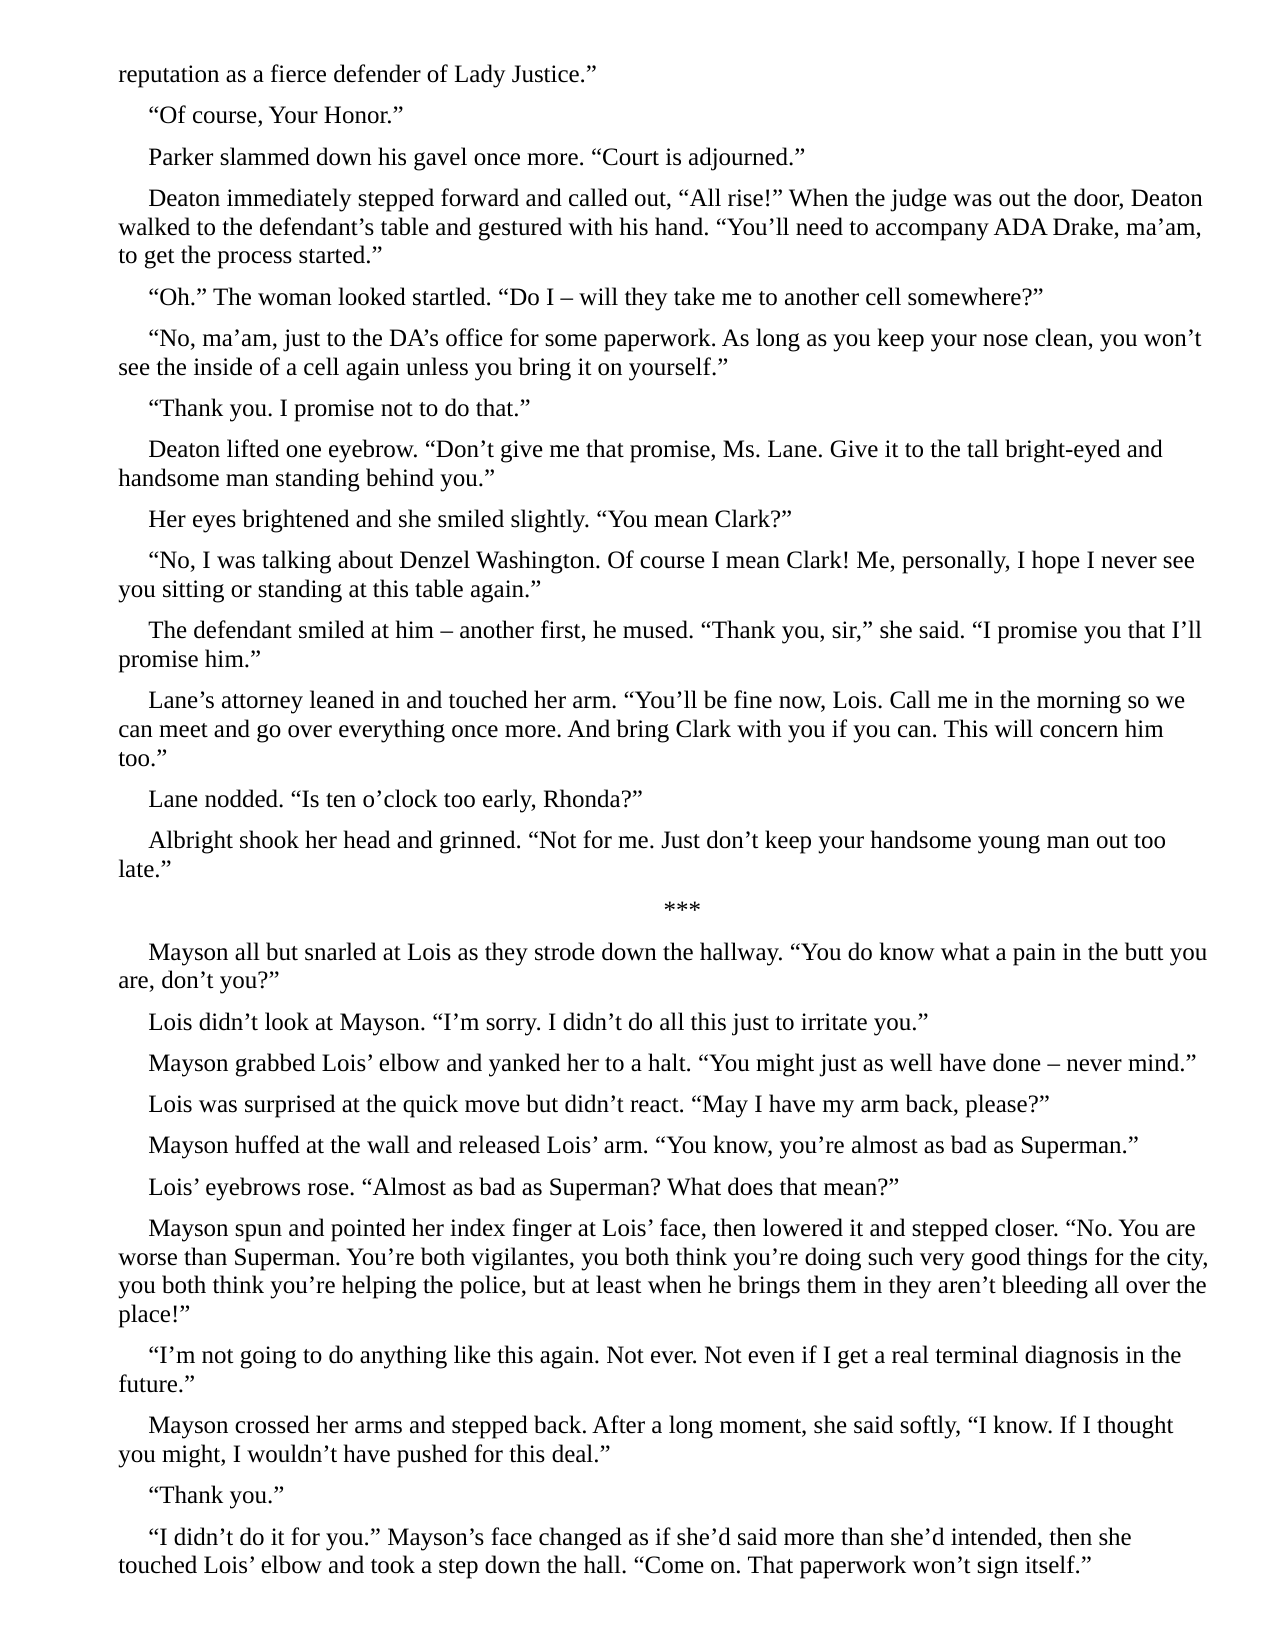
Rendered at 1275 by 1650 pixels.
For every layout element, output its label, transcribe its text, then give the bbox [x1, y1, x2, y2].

text The defendant smiled at him – another first, he mused. “Thank you, sir,” she said. “I promise you that I’ll promise him.” [118, 615, 1216, 673]
text Parker slammed down his gavel once more. “Court is adjourned.” [118, 142, 1216, 170]
text “Thank you. I promise not to do that.” [118, 393, 1216, 422]
text Mayson grabbed Lois’ elbow and yanked her to a halt. “You might just as well have done – never mind.” [118, 1048, 1216, 1077]
text Deaton immediately stepped forward and called out, “All rise!” When the judge was out the door, Deaton walked to the defendant’s table and gestured with his hand. “You’ll need to accompany ADA Drake, ma’am, to get the process started.” [118, 183, 1216, 269]
text Lois was surprised at the quick move but didn’t react. “May I have my arm back, please?” [118, 1089, 1216, 1118]
text Lane nodded. “Is ten o’clock too early, Rhonda?” [118, 784, 1216, 813]
text Lane’s attorney leaned in and touched her arm. “You’ll be fine now, Lois. Call me in the morning so we can meet and go over everything once more. And bring Clark with you if you can. This will concern him too.” [118, 685, 1216, 772]
text Mayson huffed at the wall and released Lois’ arm. “You know, you’re almost as bad as Superman.” [118, 1130, 1216, 1159]
text Her eyes brightened and she smiled slightly. “You mean Clark?” [118, 504, 1216, 533]
text “Of course, Your Honor.” [118, 100, 1216, 129]
text “I didn’t do it for you.” Mayson’s face changed as if she’d said more than she’d intended, then she touched Lois’ elbow and took a step down the hall. “Come on. That paperwork won’t sign itself.” [118, 1522, 1216, 1579]
text Deaton lifted one eyebrow. “Don’t give me that promise, Ms. Lane. Give it to the tall bright-eyed and handsome man standing behind you.” [118, 434, 1216, 492]
text “No, ma’am, just to the DA’s office for some paperwork. As long as you keep your nose clean, you won’t see the inside of a cell again unless you bring it on yourself.” [118, 323, 1216, 380]
text Lois didn’t look at Mayson. “I’m sorry. I didn’t do all this just to irritate you.” [118, 1007, 1216, 1035]
text “Oh.” The woman looked startled. “Do I – will they take me to another cell somewhere?” [118, 282, 1216, 310]
text Albright shook her head and grinned. “Not for me. Just don’t keep your handsome young man out too late.” [118, 825, 1216, 883]
text reputation as a fierce defender of Lady Justice.” [118, 59, 1216, 88]
text “Thank you.” [118, 1480, 1216, 1509]
text *** [118, 895, 1216, 924]
text Mayson spun and pointed her index finger at Lois’ face, then lowered it and stepped closer. “No. You are worse than Superman. You’re both vigilantes, you both think you’re doing such very good things for the city, you both think you’re helping the police, but at least when he brings them in they aren’t bleeding all over the place!” [118, 1213, 1216, 1328]
text Mayson all but snarled at Lois as they strode down the hallway. “You do know what a pain in the butt you are, don’t you?” [118, 937, 1216, 994]
text Mayson crossed her arms and stepped back. After a long moment, she said softly, “I know. If I thought you might, I wouldn’t have pushed for this deal.” [118, 1410, 1216, 1468]
text Lois’ eyebrows rose. “Almost as bad as Superman? What does that mean?” [118, 1172, 1216, 1200]
text “I’m not going to do anything like this again. Not ever. Not even if I get a real terminal diagnosis in the future.” [118, 1340, 1216, 1398]
text “No, I was talking about Denzel Washington. Of course I mean Clark! Me, personally, I hope I never see you sitting or standing at this table again.” [118, 545, 1216, 603]
